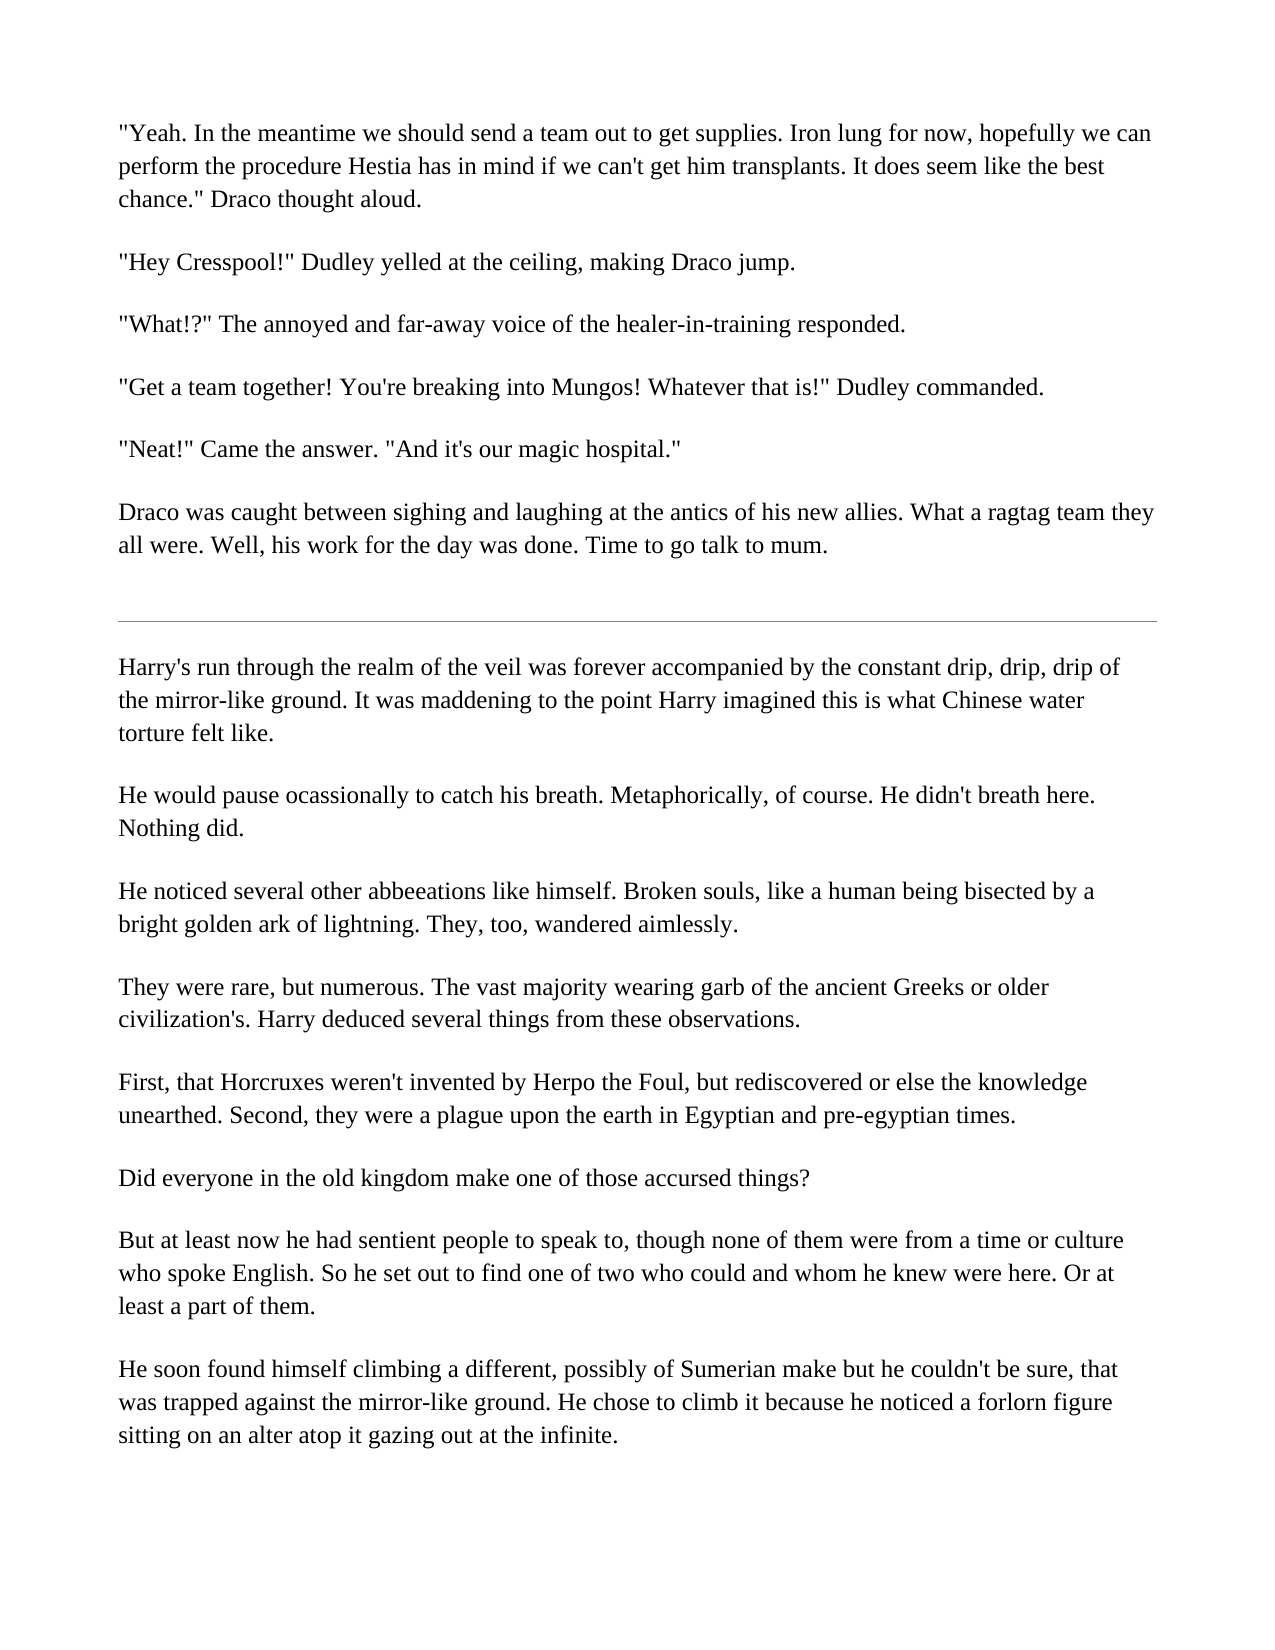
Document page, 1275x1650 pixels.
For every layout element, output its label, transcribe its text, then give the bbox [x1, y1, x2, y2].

text "Get a team together! You're breaking into Mungos! Whatever that is!" Dudley commanded. [118, 372, 1157, 400]
text "Hey Cresspool!" Dudley yelled at the ceiling, making Draco jump. [118, 247, 1157, 275]
text But at least now he had sentient people to speak to, though none of them were from a time or culture who spoke English. So he set out to find one of two who could and whom he knew were here. Or at least a part of them. [118, 1225, 1157, 1320]
text They were rare, but numerous. The vast majority wearing garb of the ancient Greeks or older civilization's. Harry deduced several things from these observations. [118, 972, 1157, 1033]
text He would pause ocassionally to catch his breath. Metaphorically, of course. He didn't breath here. Nothing did. [118, 781, 1157, 842]
text "Neat!" Came the answer. "And it's our magic hospital." [118, 434, 1157, 463]
text "What!?" The annoyed and far-away voice of the healer-in-training responded. [118, 309, 1157, 338]
text He noticed several other abbeeations like himself. Broken souls, like a human being bisected by a bright golden ark of lightning. They, too, wandered aimlessly. [118, 876, 1157, 938]
text Harry's run through the realm of the veil was forever accompanied by the constant drip, drip, drip of the mirror-like ground. It was maddening to the point Harry imagined this is what Chinese water torture felt like. [118, 652, 1157, 747]
text Draco was caught between sighing and laughing at the antics of his new allies. What a ragtag team they all were. Well, his work for the day was done. Time to go talk to mum. [118, 497, 1157, 558]
text First, that Horcruxes weren't invented by Herpo the Foul, but rediscovered or else the knowledge unearthed. Second, they were a plague upon the earth in Egyptian and pre-egyptian times. [118, 1067, 1157, 1129]
text He soon found himself climbing a different, possibly of Sumerian make but he couldn't be sure, that was trapped against the mirror-like ground. He chose to climb it because he noticed a forlorn figure sitting on an alter atop it gazing out at the infinite. [118, 1354, 1157, 1448]
text Did everyone in the old kingdom make one of those accursed things? [118, 1163, 1157, 1191]
text "Yeah. In the meantime we should send a team out to get supplies. Iron lung for now, hopefully we can perform the procedure Hestia has in mind if we can't get him transplants. It does seem like the best chance." Draco thought aloud. [118, 118, 1157, 213]
